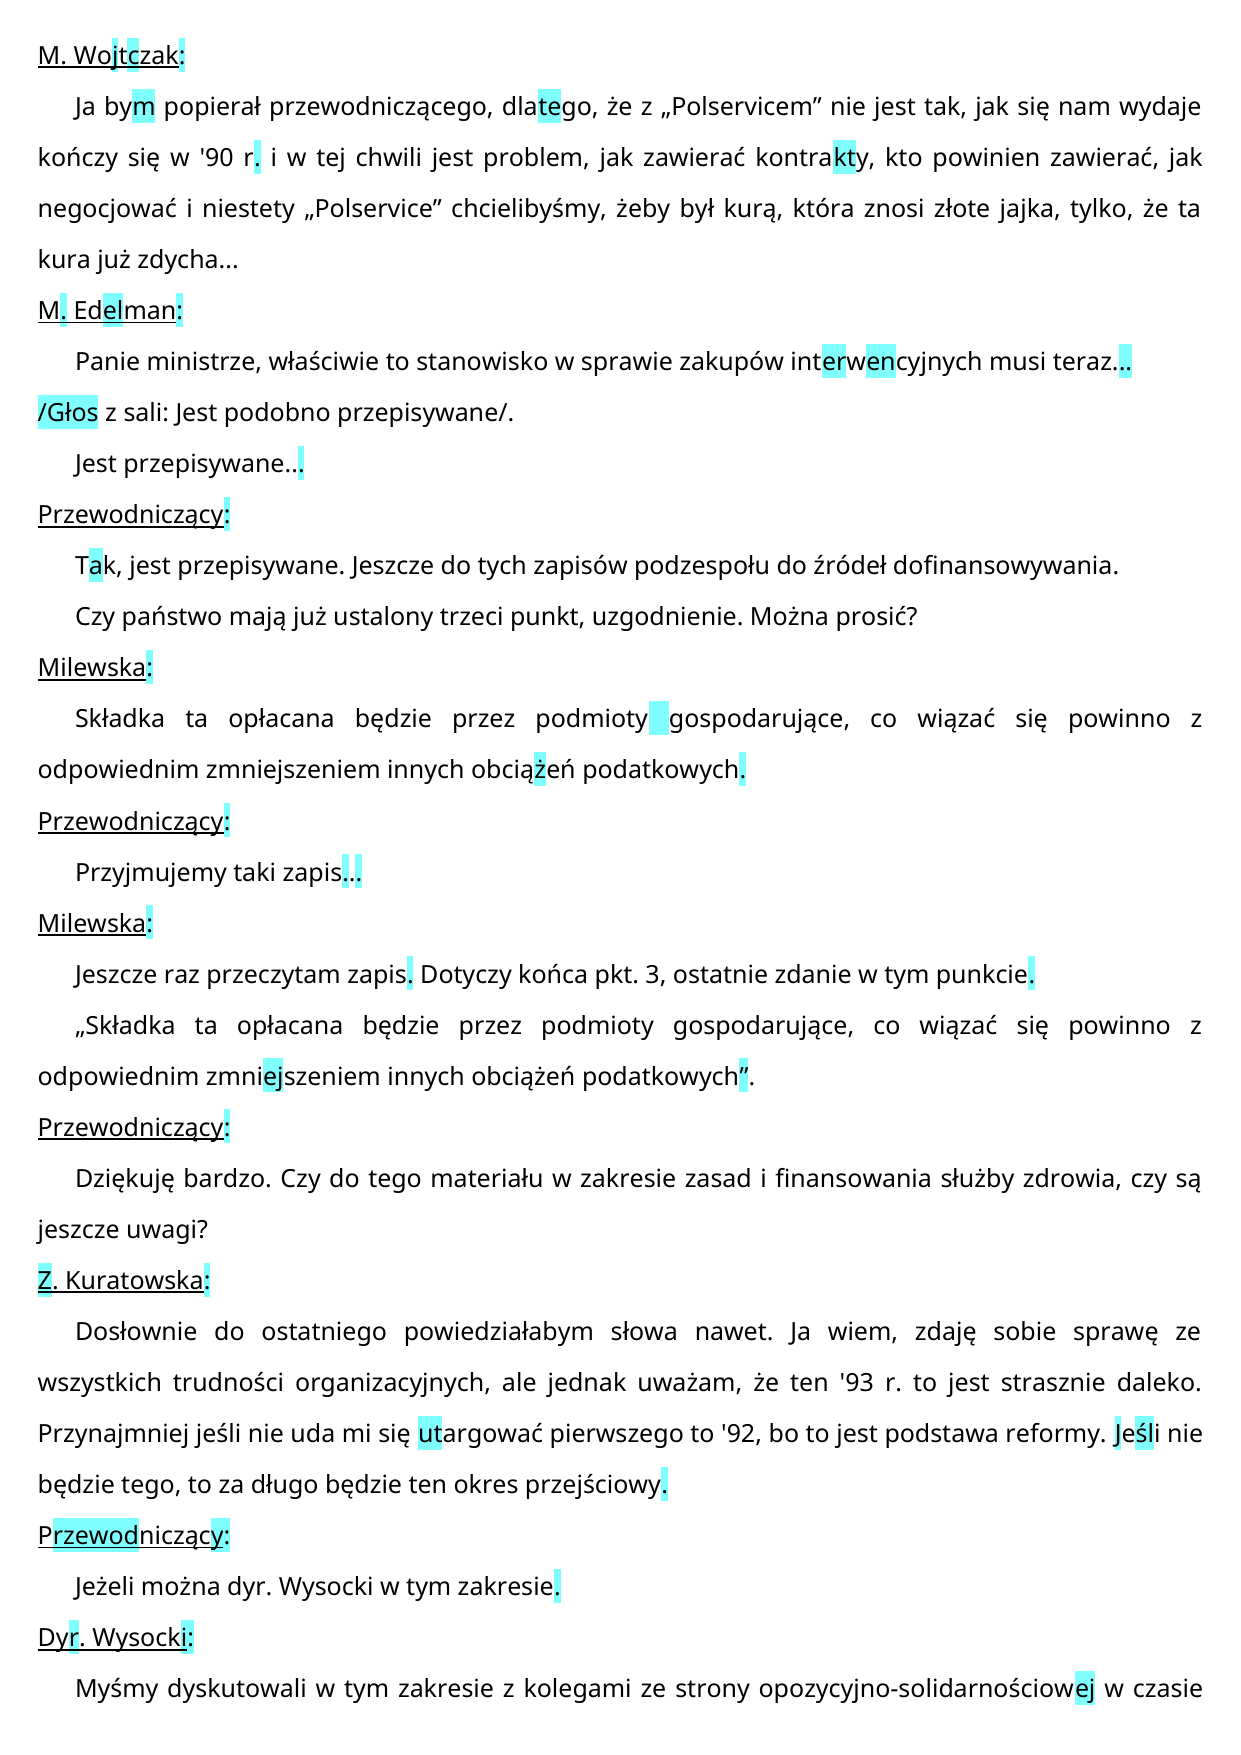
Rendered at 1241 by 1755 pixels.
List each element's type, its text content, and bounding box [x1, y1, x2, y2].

text Milewska: [37, 650, 1203, 684]
text Dyr. Wysocki: [37, 1620, 1203, 1654]
text Dosłownie do ostatniego powiedziałabym słowa nawet. Ja wiem, zdaję sobie sprawę ze wszystkich trudności organizacyjnych, ale jednak uważam, że ten '93 r. to jest strasznie daleko. Przynajmniej jeśli nie uda mi się utargować pierwszego to '92, bo to jest podstawa reformy. Jeśli nie będzie tego, to za długo będzie ten okres przejściowy. [37, 1313, 1203, 1501]
text Tak, jest przepisywane. Jeszcze do tych zapisów podzespołu do źródeł dofinansowywania. [37, 548, 1203, 582]
text Jeszcze raz przeczytam zapis. Dotyczy końca pkt. 3, ostatnie zdanie w tym punkcie. [37, 956, 1203, 990]
text Przewodniczący: [37, 803, 1203, 837]
text Ja bym popierał przewodniczącego, dlatego, że z „Polservicem” nie jest tak, jak się nam wydaje kończy się w '90 r. i w tej chwili jest problem, jak zawierać kontrakty, kto powinien zawierać, jak negocjować i niestety „Polservice” chcielibyśmy, żeby był kurą, która znosi złote jajka, tylko, że ta kura już zdycha... [37, 88, 1203, 276]
text Jeżeli można dyr. Wysocki w tym zakresie. [37, 1569, 1203, 1603]
text Dziękuję bardzo. Czy do tego materiału w zakresie zasad i finansowania służby zdrowia, czy są jeszcze uwagi? [37, 1160, 1203, 1246]
text /Głos z sali: Jest podobno przepisywane/. [37, 395, 1203, 429]
text Jest przepisywane... [37, 446, 1203, 480]
text Składka ta opłacana będzie przez podmioty gospodarujące, co wiązać się powinno z odpowiednim zmniejszeniem innych obciążeń podatkowych. [37, 701, 1203, 786]
text Panie ministrze, właściwie to stanowisko w sprawie zakupów interwencyjnych musi teraz... [37, 344, 1203, 378]
text M. Wojtczak: [37, 37, 1203, 72]
text Przyjmujemy taki zapis... [37, 854, 1203, 888]
text Czy państwo mają już ustalony trzeci punkt, uzgodnienie. Można prosić? [37, 599, 1203, 633]
text Przewodniczący: [37, 1109, 1203, 1143]
text Z. Kuratowska: [37, 1262, 1203, 1297]
text Przewodniczący: [37, 497, 1203, 531]
text Milewska: [37, 905, 1203, 939]
text Myśmy dyskutowali w tym zakresie z kolegami ze strony opozycyjno-solidarnościowej w czasie [37, 1671, 1203, 1705]
text „Składka ta opłacana będzie przez podmioty gospodarujące, co wiązać się powinno z odpowiednim zmniejszeniem innych obciążeń podatkowych”. [37, 1007, 1203, 1092]
text Przewodniczący: [37, 1518, 1203, 1552]
text M. Edelman: [37, 293, 1203, 327]
